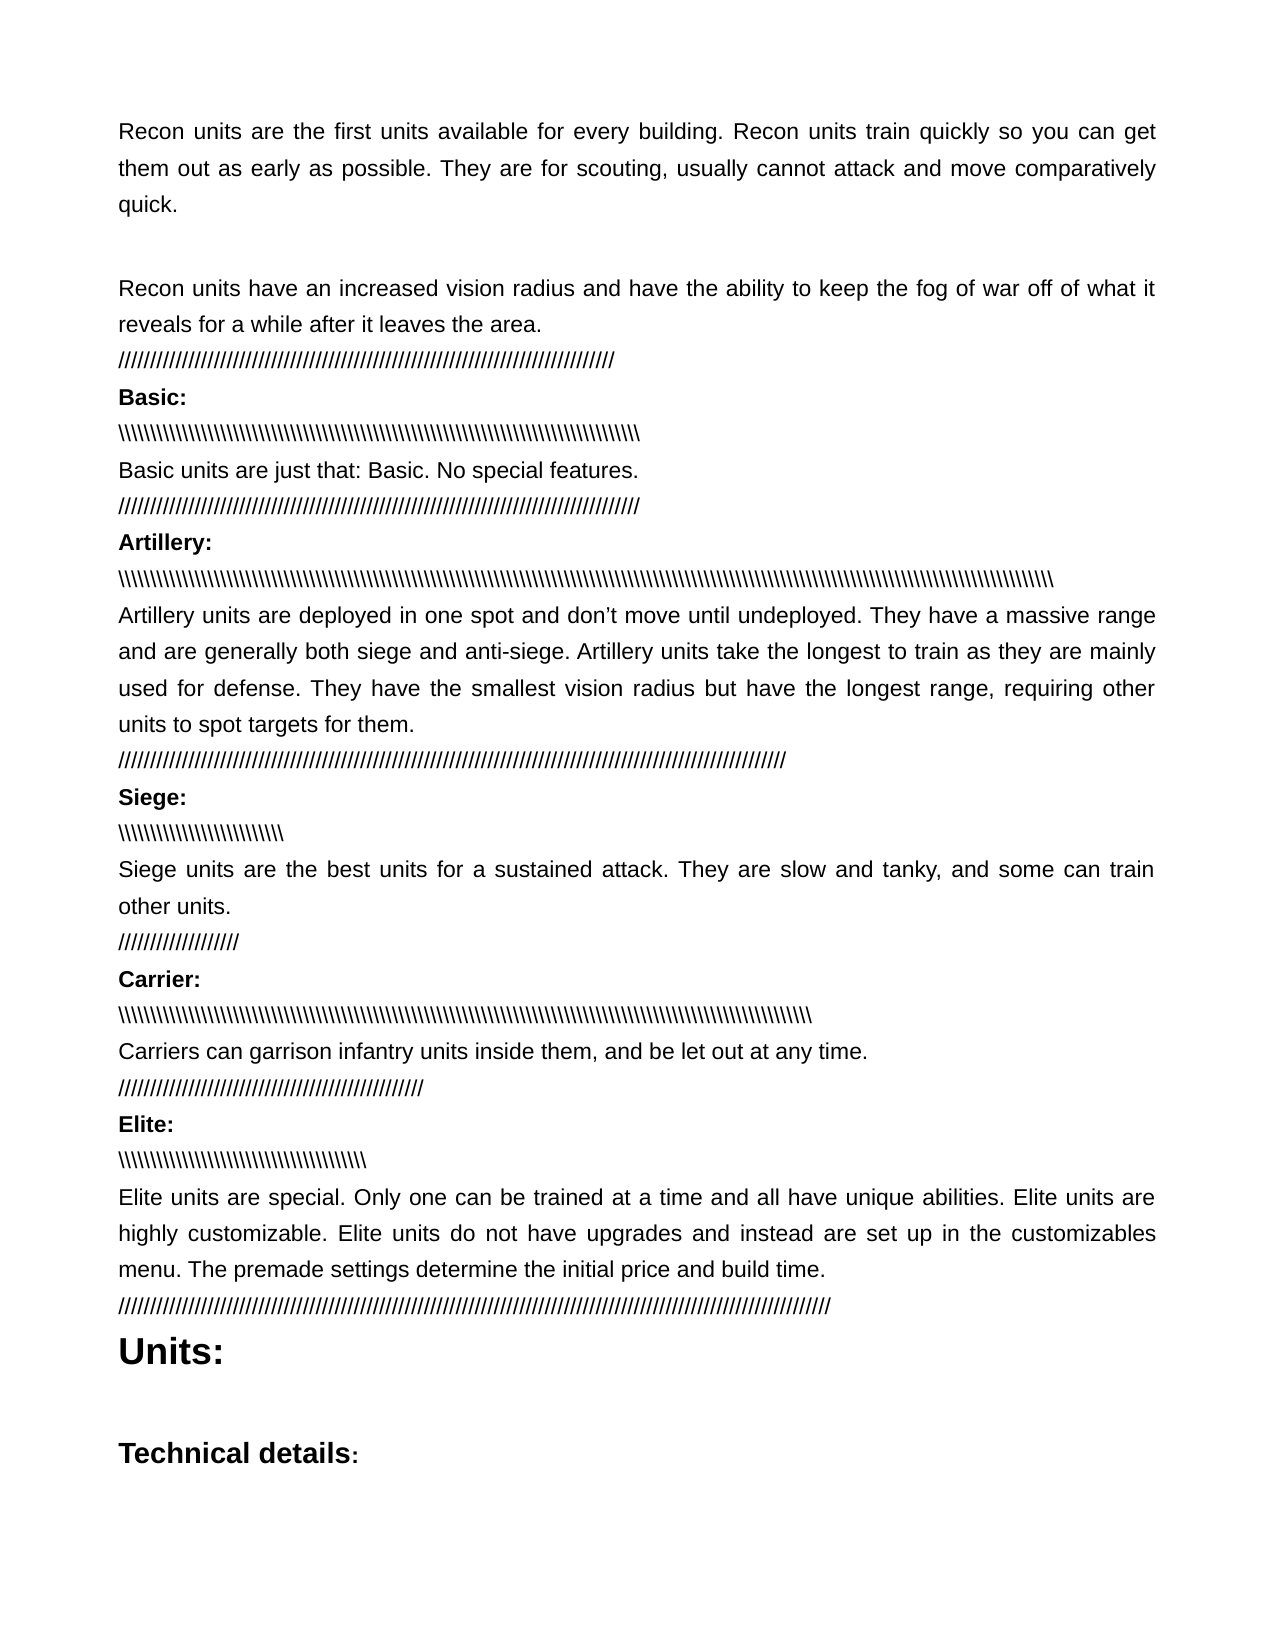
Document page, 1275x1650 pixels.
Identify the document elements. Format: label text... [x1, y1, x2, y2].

text Recon units have an increased vision radius and have the ability to keep the fog of war off of what it reveals for a while after it leaves the area. [118, 275, 1157, 337]
text Siege: [118, 784, 1157, 810]
text ////////////////////////////////////////////////////////////////////////////////// [118, 493, 1157, 519]
text Elite units are special. Only one can be trained at a time and all have unique abilities. Elite units are highly customizable. Elite units do not have upgrades and instead are set up in the customizables menu. The premade settings determine the initial price and build time. [118, 1184, 1157, 1283]
text \\\\\\\\\\\\\\\\\\\\\\\\\\\\\\\\\\\\\\\\\\\\\\\\\\\\\\\\\\\\\\\\\\\\\\\\\\\\\\\\\\ [118, 420, 1157, 447]
text Siege units are the best units for a sustained attack. They are slow and tanky, and some can train other units. [118, 856, 1157, 919]
text Basic: [118, 384, 1157, 410]
text Carriers can garrison infantry units inside them, and be let out at any time. [118, 1038, 1157, 1064]
text Artillery units are deployed in one spot and don’t move until undeployed. They have a massive range and are generally both siege and anti-siege. Artillery units take the longest to train as they are mainly used for defense. They have the smallest vision radius but have the longest range, requiring other units to spot targets for them. [118, 602, 1157, 737]
text \\\\\\\\\\\\\\\\\\\\\\\\\\\\\\\\\\\\\\\ [118, 1147, 1157, 1174]
text Technical details: [118, 1436, 1157, 1470]
text //////////////////////////////////////////////// [118, 1074, 1157, 1101]
text /////////////////// [118, 929, 1157, 956]
text \\\\\\\\\\\\\\\\\\\\\\\\\\ [118, 820, 1157, 846]
text Recon units are the first units available for every building. Recon units train quickly so you can get them out as early as possible. They are for scouting, usually cannot attack and move comparatively quick. [118, 118, 1157, 217]
text Artillery: [118, 529, 1157, 556]
text ///////////////////////////////////////////////////////////////////////////////////////////////////////// [118, 747, 1157, 774]
text \\\\\\\\\\\\\\\\\\\\\\\\\\\\\\\\\\\\\\\\\\\\\\\\\\\\\\\\\\\\\\\\\\\\\\\\\\\\\\\\\\\\\\\\\\\\\\\\\\\\\\\\\\\\\\\\\\\\\\\\\\\\\\\\\\\\\\\\\\\\\\\\\\\ [118, 566, 1157, 592]
text ////////////////////////////////////////////////////////////////////////////// [118, 347, 1157, 374]
text //////////////////////////////////////////////////////////////////////////////////////////////////////////////// [118, 1293, 1157, 1319]
text Elite: [118, 1111, 1157, 1137]
text Carrier: [118, 966, 1157, 992]
text Basic units are just that: Basic. No special features. [118, 457, 1157, 483]
text \\\\\\\\\\\\\\\\\\\\\\\\\\\\\\\\\\\\\\\\\\\\\\\\\\\\\\\\\\\\\\\\\\\\\\\\\\\\\\\\\\\\\\\\\\\\\\\\\\\\\\\\\\\\\ [118, 1002, 1157, 1028]
text Units: [118, 1329, 1157, 1372]
